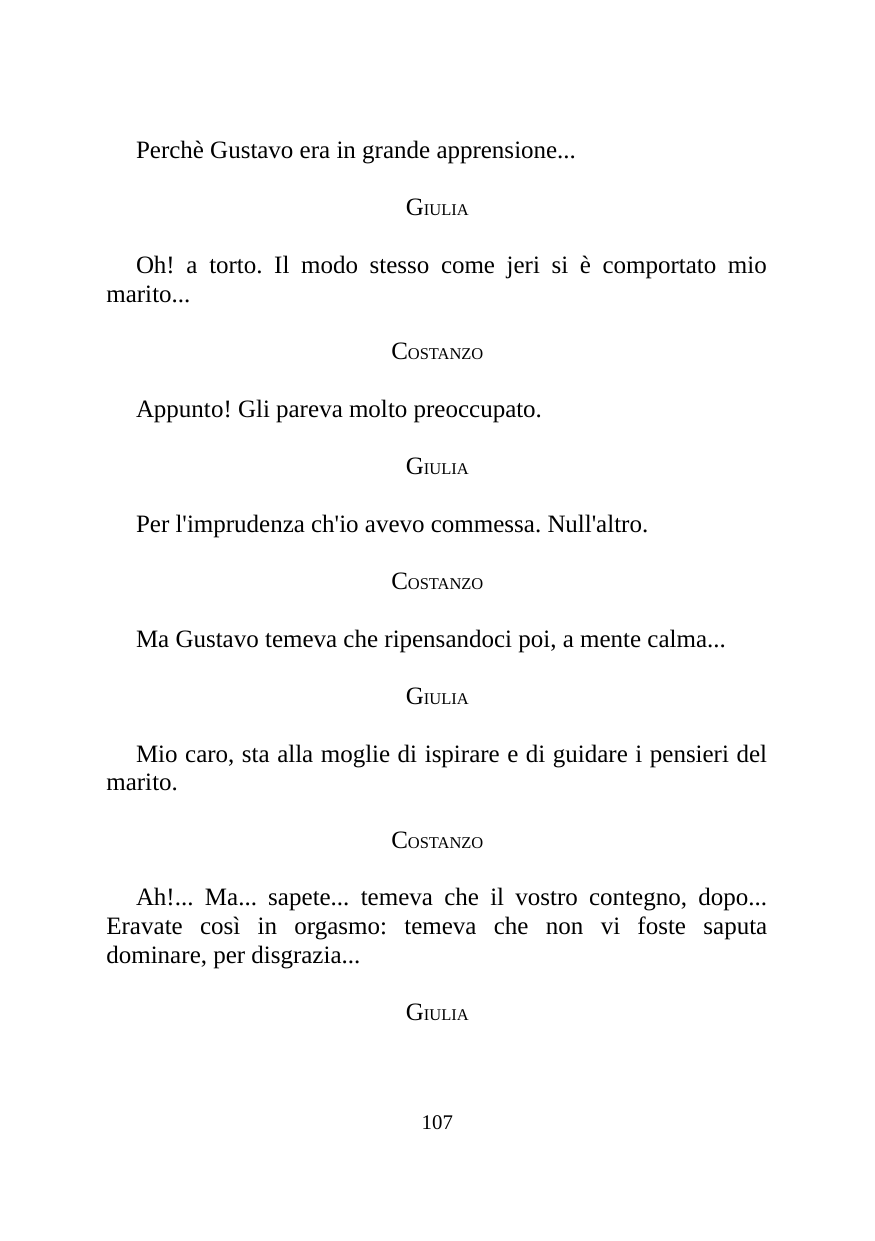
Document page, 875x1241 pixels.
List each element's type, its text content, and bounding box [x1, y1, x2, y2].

text Costanzo [106, 336, 768, 365]
text Giulia [106, 997, 768, 1026]
text Oh! a torto. Il modo stesso come jeri si è comportato mio marito... [106, 250, 768, 307]
text Giulia [106, 451, 768, 480]
text Costanzo [106, 825, 768, 854]
text Costanzo [106, 566, 768, 595]
text Giulia [106, 192, 768, 221]
text Per l'imprudenza ch'io avevo commessa. Null'altro. [106, 509, 768, 537]
text Ma Gustavo temeva che ripensandoci poi, a mente calma... [106, 624, 768, 652]
text Appunto! Gli pareva molto preoccupato. [106, 394, 768, 422]
text Mio caro, sta alla moglie di ispirare e di guidare i pensieri del marito. [106, 739, 768, 796]
text Perchè Gustavo era in grande apprensione... [106, 135, 768, 164]
text Ah!... Ma... sapete... temeva che il vostro contegno, dopo... Eravate così in orgasmo: temeva che non vi foste saputa dominare, per disgrazia... [106, 882, 768, 969]
text Giulia [106, 681, 768, 710]
